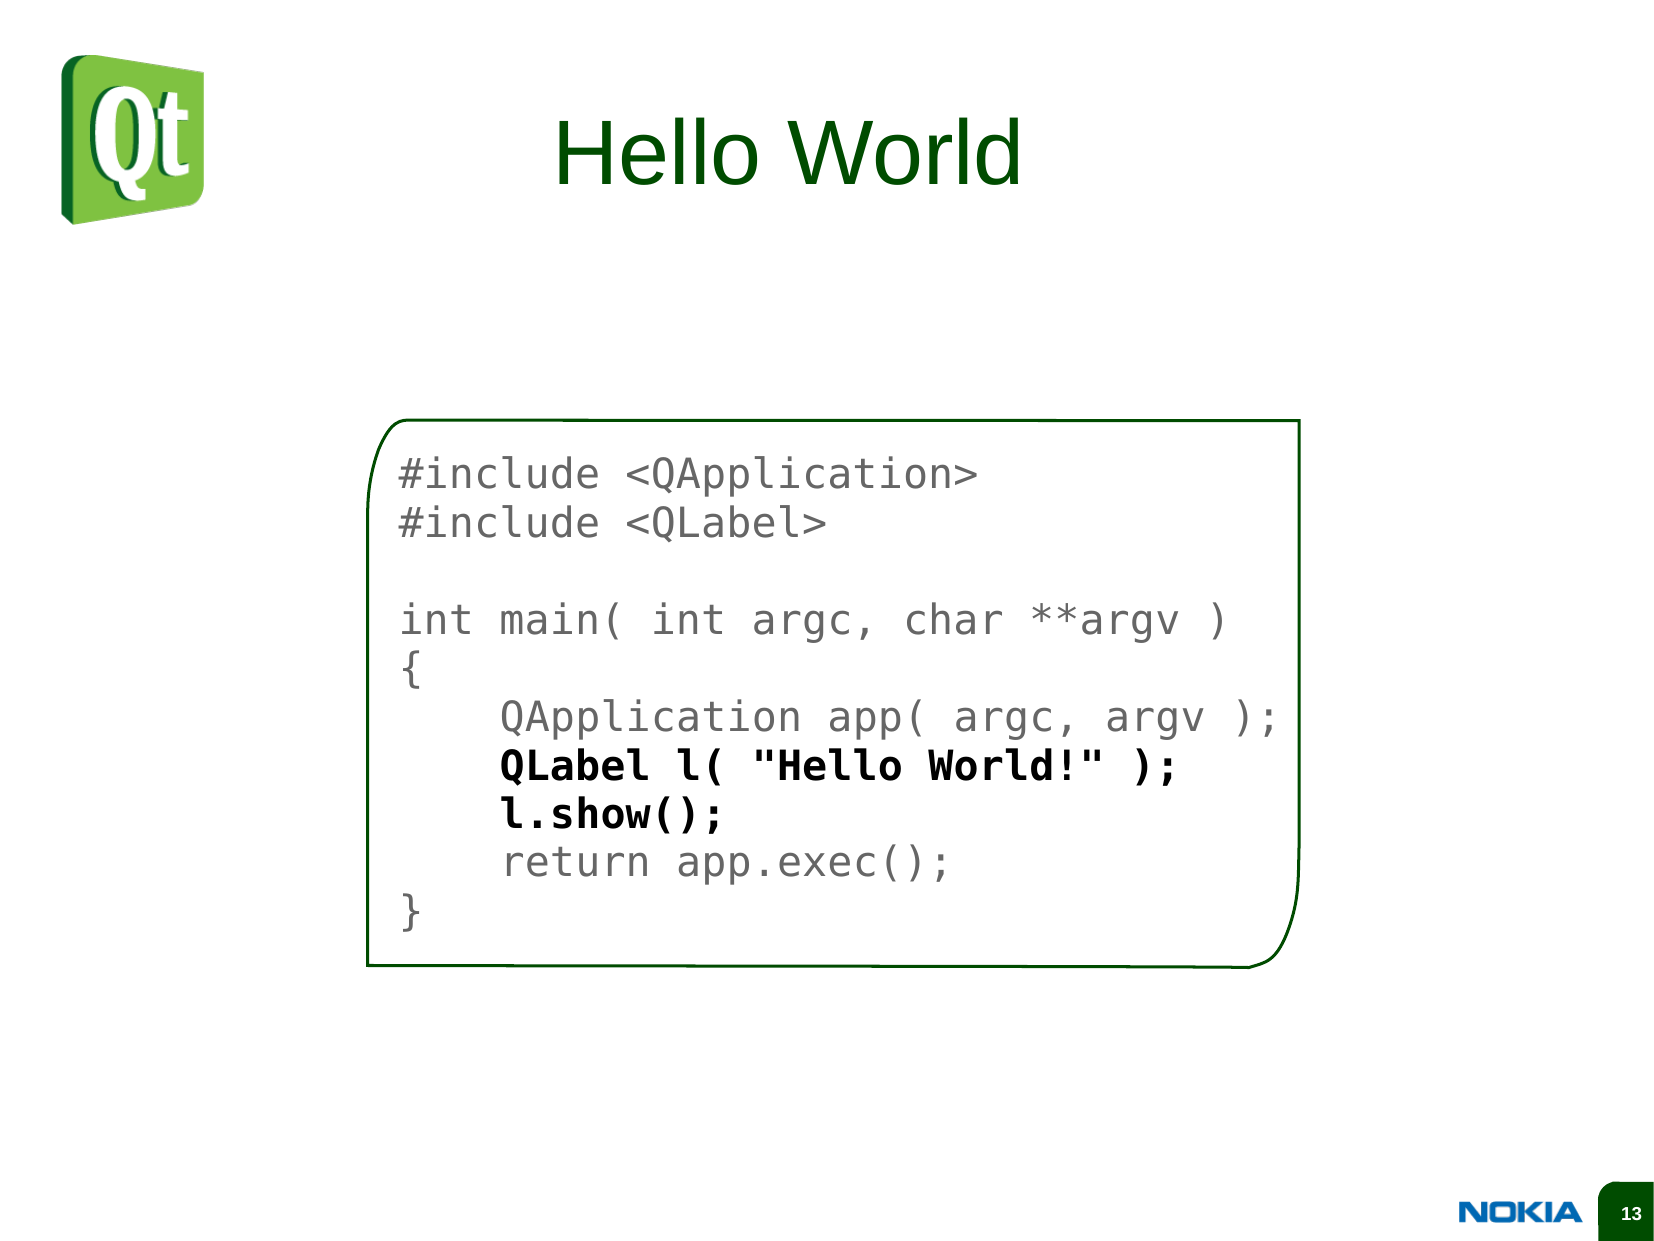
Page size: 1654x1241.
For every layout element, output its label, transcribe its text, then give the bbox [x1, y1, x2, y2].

picture [1459, 1201, 1583, 1223]
picture [61, 55, 204, 225]
title Hello World [251, 49, 1327, 257]
text_box #include <QApplication> #include <QLabel> int main( int argc, char **argv ) { QApplication app( argc, argv ); QLabel l( "Hello World!" ); l.show(); return app.exec(); } [383, 442, 1297, 943]
